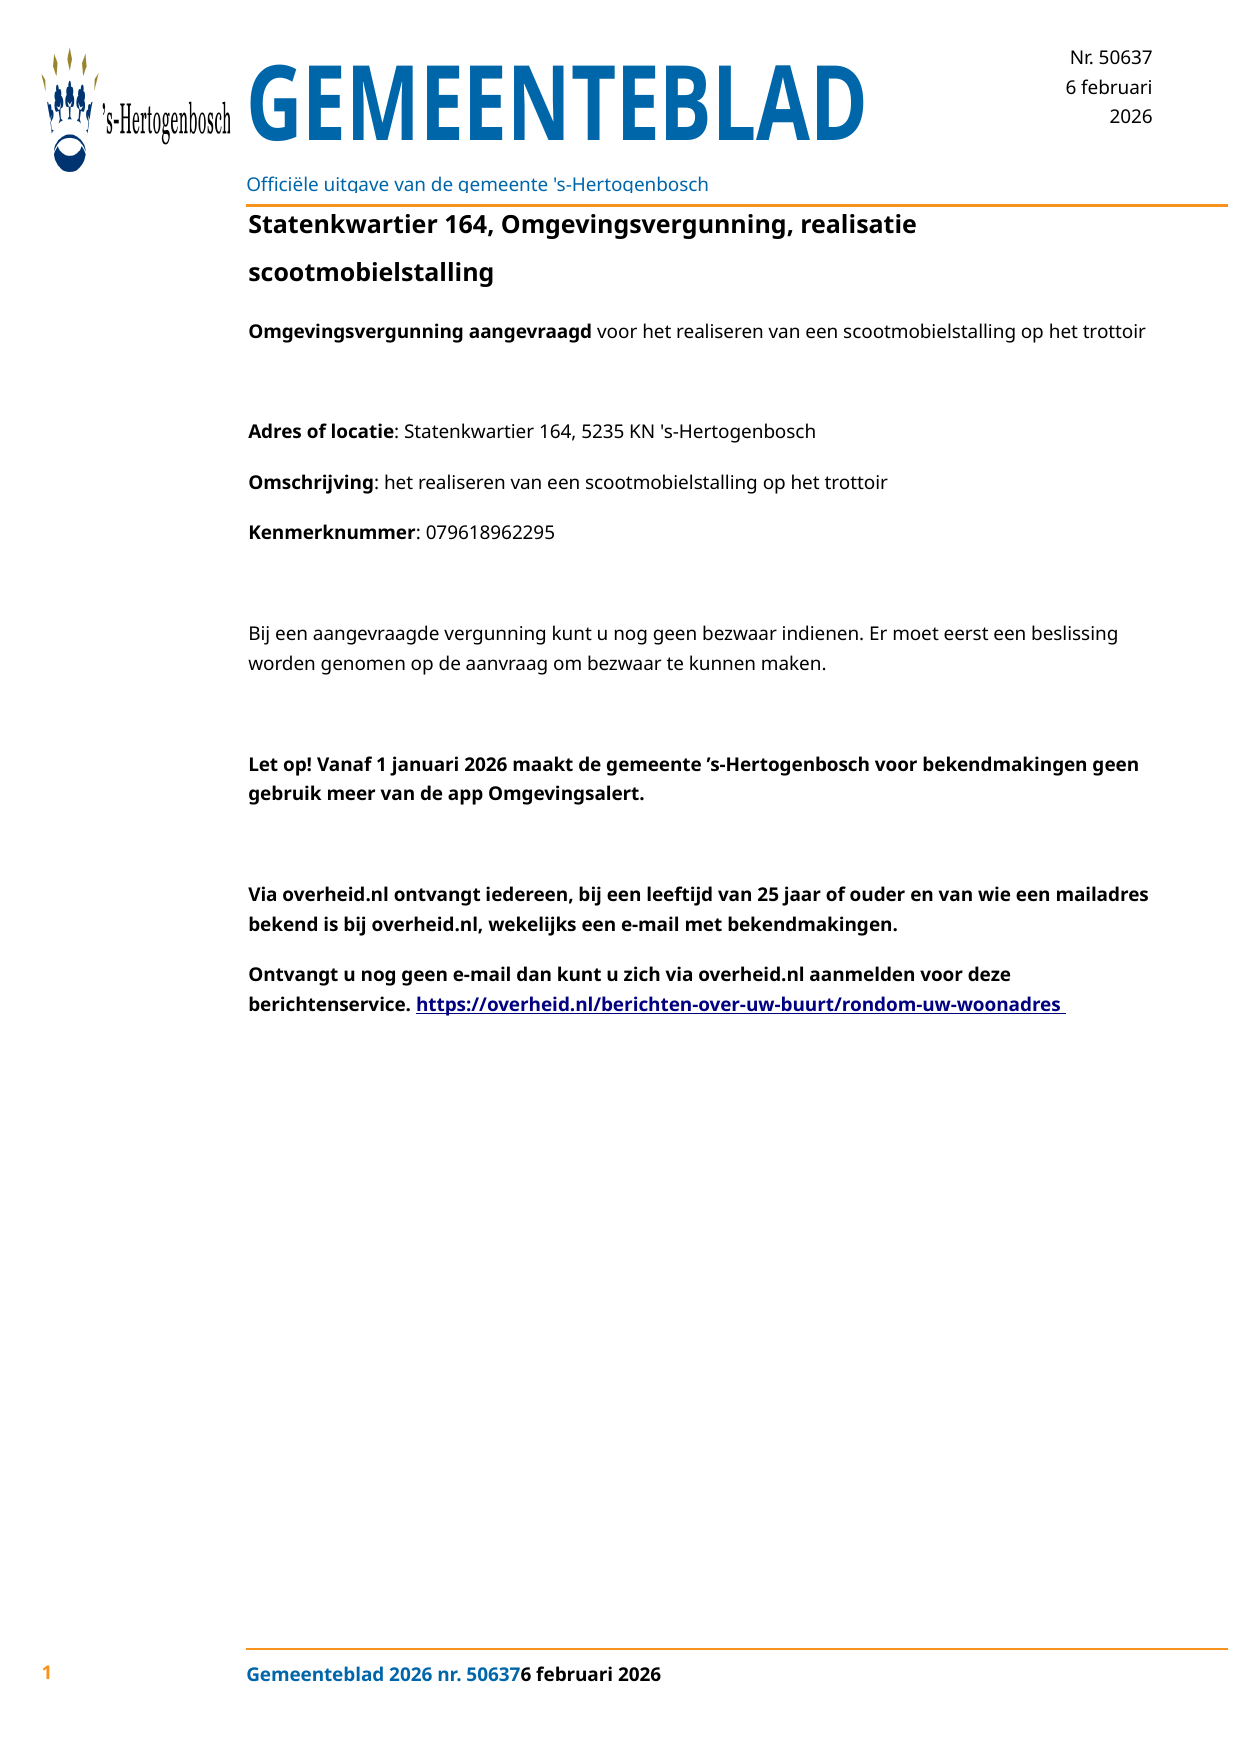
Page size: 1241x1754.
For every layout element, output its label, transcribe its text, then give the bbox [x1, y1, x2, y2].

text Bij een aangevraagde vergunning kunt u nog geen bezwaar indienen. Er moet eerst een beslissing worden genomen op de aanvraag om bezwaar te kunnen maken. [248, 620, 1152, 676]
text Statenkwartier 164, Omgevingsvergunning, realisatie scootmobielstalling [248, 207, 1152, 288]
text Kenmerknummer: 079618962295 [248, 519, 1152, 545]
text Omschrijving: het realiseren van een scootmobielstalling op het trottoir [248, 469, 1152, 495]
picture [41, 47, 231, 172]
text Let op! Vanaf 1 januari 2026 maakt de gemeente ’s-Hertogenbosch voor bekendmakingen geen gebruik meer van de app Omgevingsalert. [248, 751, 1152, 806]
text Adres of locatie: Statenkwartier 164, 5235 KN 's-Hertogenbosch [248, 419, 1152, 444]
text Via overheid.nl ontvangt iedereen, bij een leeftijd van 25 jaar of ouder en van wie een mailadres bekend is bij overheid.nl, wekelijks een e-mail met bekendmakingen. [248, 881, 1152, 937]
text Ontvangt u nog geen e-mail dan kunt u zich via overheid.nl aanmelden voor deze berichtenservice. https://overheid.nl/berichten-over-uw-buurt/rondom-uw-woonadres [248, 961, 1152, 1017]
text Omgevingsvergunning aangevraagd voor het realiseren van een scootmobielstalling op het trottoir [248, 318, 1152, 344]
